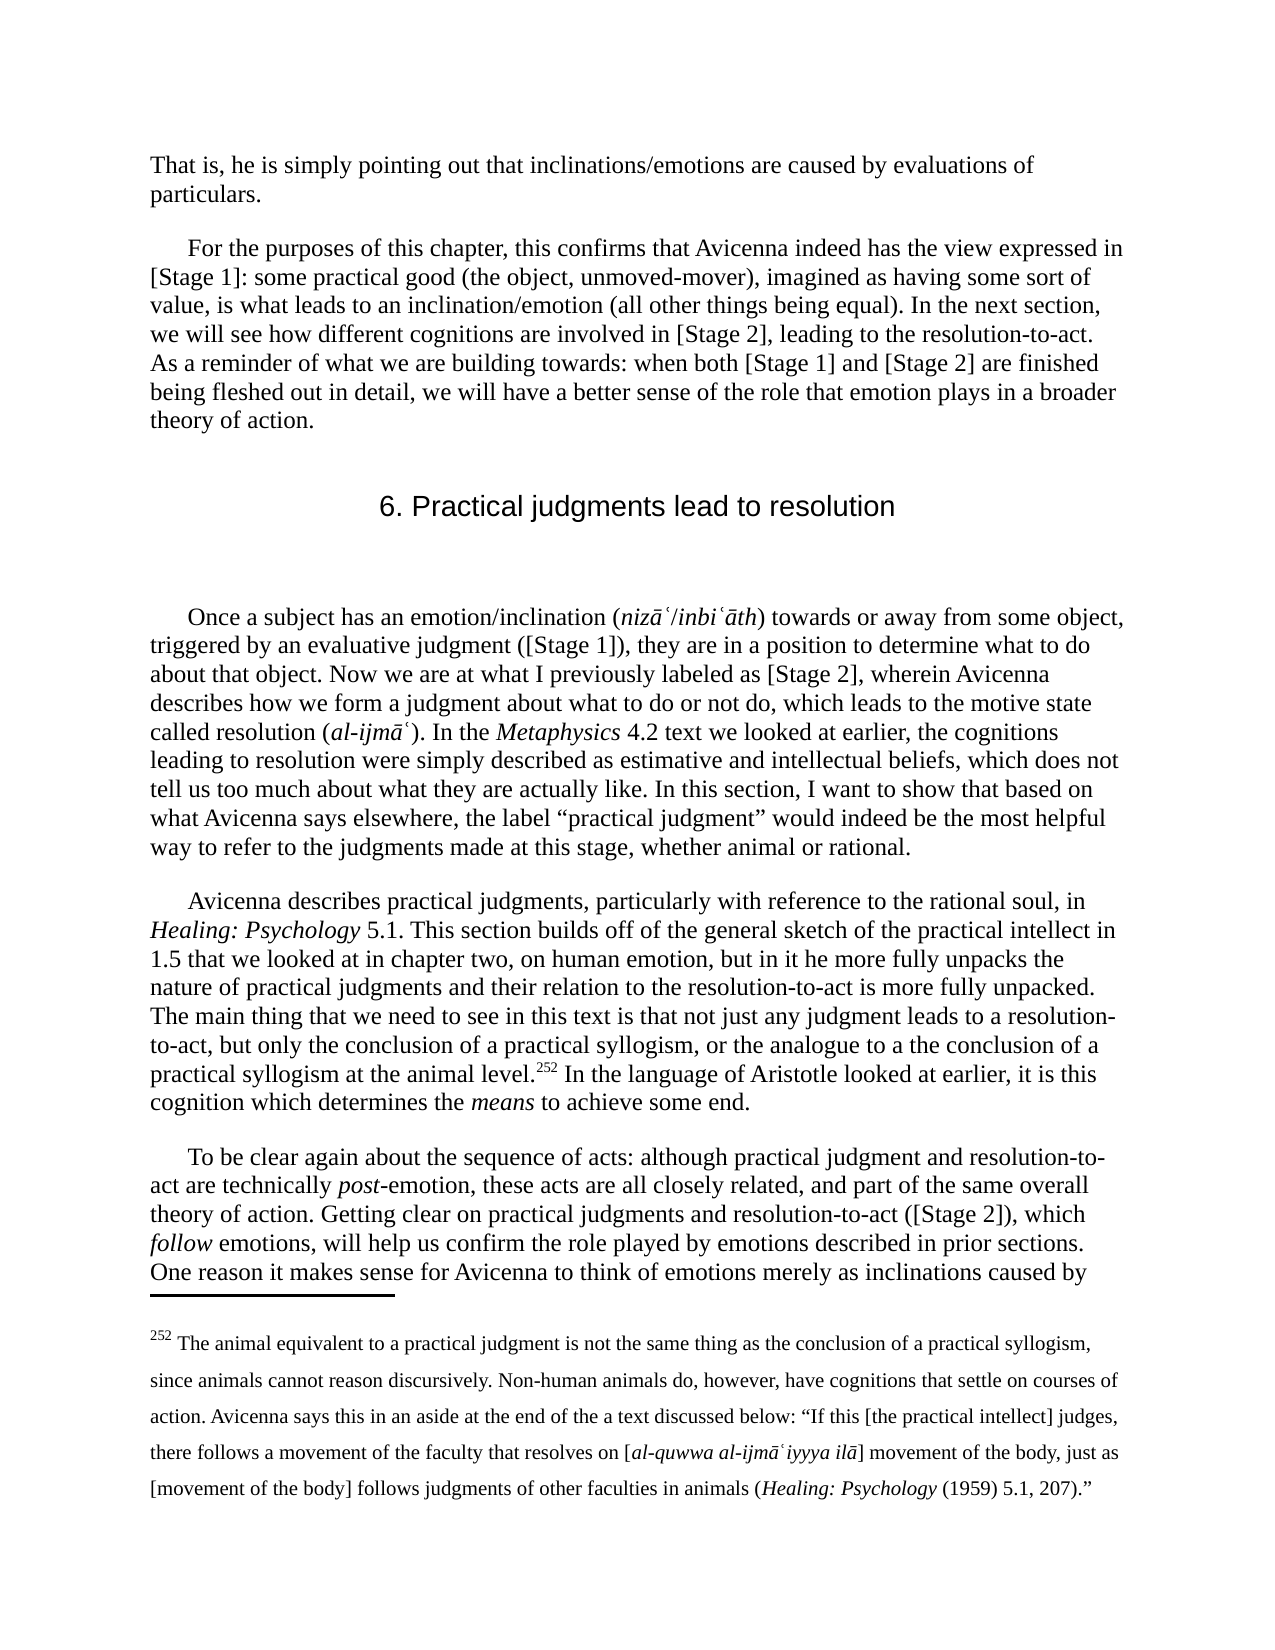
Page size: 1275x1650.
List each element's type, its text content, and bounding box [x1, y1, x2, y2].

text The animal equivalent to a practical judgment is not the same thing as the conclusion of a practical syllogism, since animals cannot reason discursively. Non-human animals do, however, have cognitions that settle on courses of action. Avicenna says this in an aside at the end of the a text discussed below: “If this [the practical intellect] judges, there follows a movement of the faculty that resolves on [al-quwwa al-ijmāʿiyyya ilā] movement of the body, just as [movement of the body] follows judgments of other faculties in animals (Healing: Psychology (1959) 5.1, 207).” [150, 1327, 1125, 1500]
subtitle 6. Practical judgments lead to resolution [150, 488, 1125, 522]
text To be clear again about the sequence of acts: although practical judgment and resolution-to-act are technically post-emotion, these acts are all closely related, and part of the same overall theory of action. Getting clear on practical judgments and resolution-to-act ([Stage 2]), which follow emotions, will help us confirm the role played by emotions described in prior sections. One reason it makes sense for Avicenna to think of emotions merely as inclinations caused by [150, 1142, 1125, 1285]
text For the purposes of this chapter, this confirms that Avicenna indeed has the view expressed in [Stage 1]: some practical good (the object, unmoved-mover), imagined as having some sort of value, is what leads to an inclination/emotion (all other things being equal). In the next section, we will see how different cognitions are involved in [Stage 2], leading to the resolution-to-act. As a reminder of what we are building towards: when both [Stage 1] and [Stage 2] are finished being fleshed out in detail, we will have a better sense of the role that emotion plays in a broader theory of action. [150, 233, 1125, 434]
text Avicenna describes practical judgments, particularly with reference to the rational soul, in Healing: Psychology 5.1. This section builds off of the general sketch of the practical intellect in 1.5 that we looked at in chapter two, on human emotion, but in it he more fully unpacks the nature of practical judgments and their relation to the resolution-to-act is more fully unpacked. The main thing that we need to see in this text is that not just any judgment leads to a resolution-to-act, but only the conclusion of a practical syllogism, or the analogue to a the conclusion of a practical syllogism at the animal level. In the language of Aristotle looked at earlier, it is this cognition which determines the means to achieve some end. [150, 886, 1125, 1116]
text Once a subject has an emotion/inclination (nizāʿ/inbiʿāth) towards or away from some object, triggered by an evaluative judgment ([Stage 1]), they are in a position to determine what to do about that object. Now we are at what I previously labeled as [Stage 2], wherein Avicenna describes how we form a judgment about what to do or not do, which leads to the motive state called resolution (al-ijmāʿ). In the Metaphysics 4.2 text we looked at earlier, the cognitions leading to resolution were simply described as estimative and intellectual beliefs, which does not tell us too much about what they are actually like. In this section, I want to show that based on what Avicenna says elsewhere, the label “practical judgment” would indeed be the most helpful way to refer to the judgments made at this stage, whether animal or rational. [150, 602, 1125, 861]
text That is, he is simply pointing out that inclinations/emotions are caused by evaluations of particulars. [150, 150, 1125, 207]
